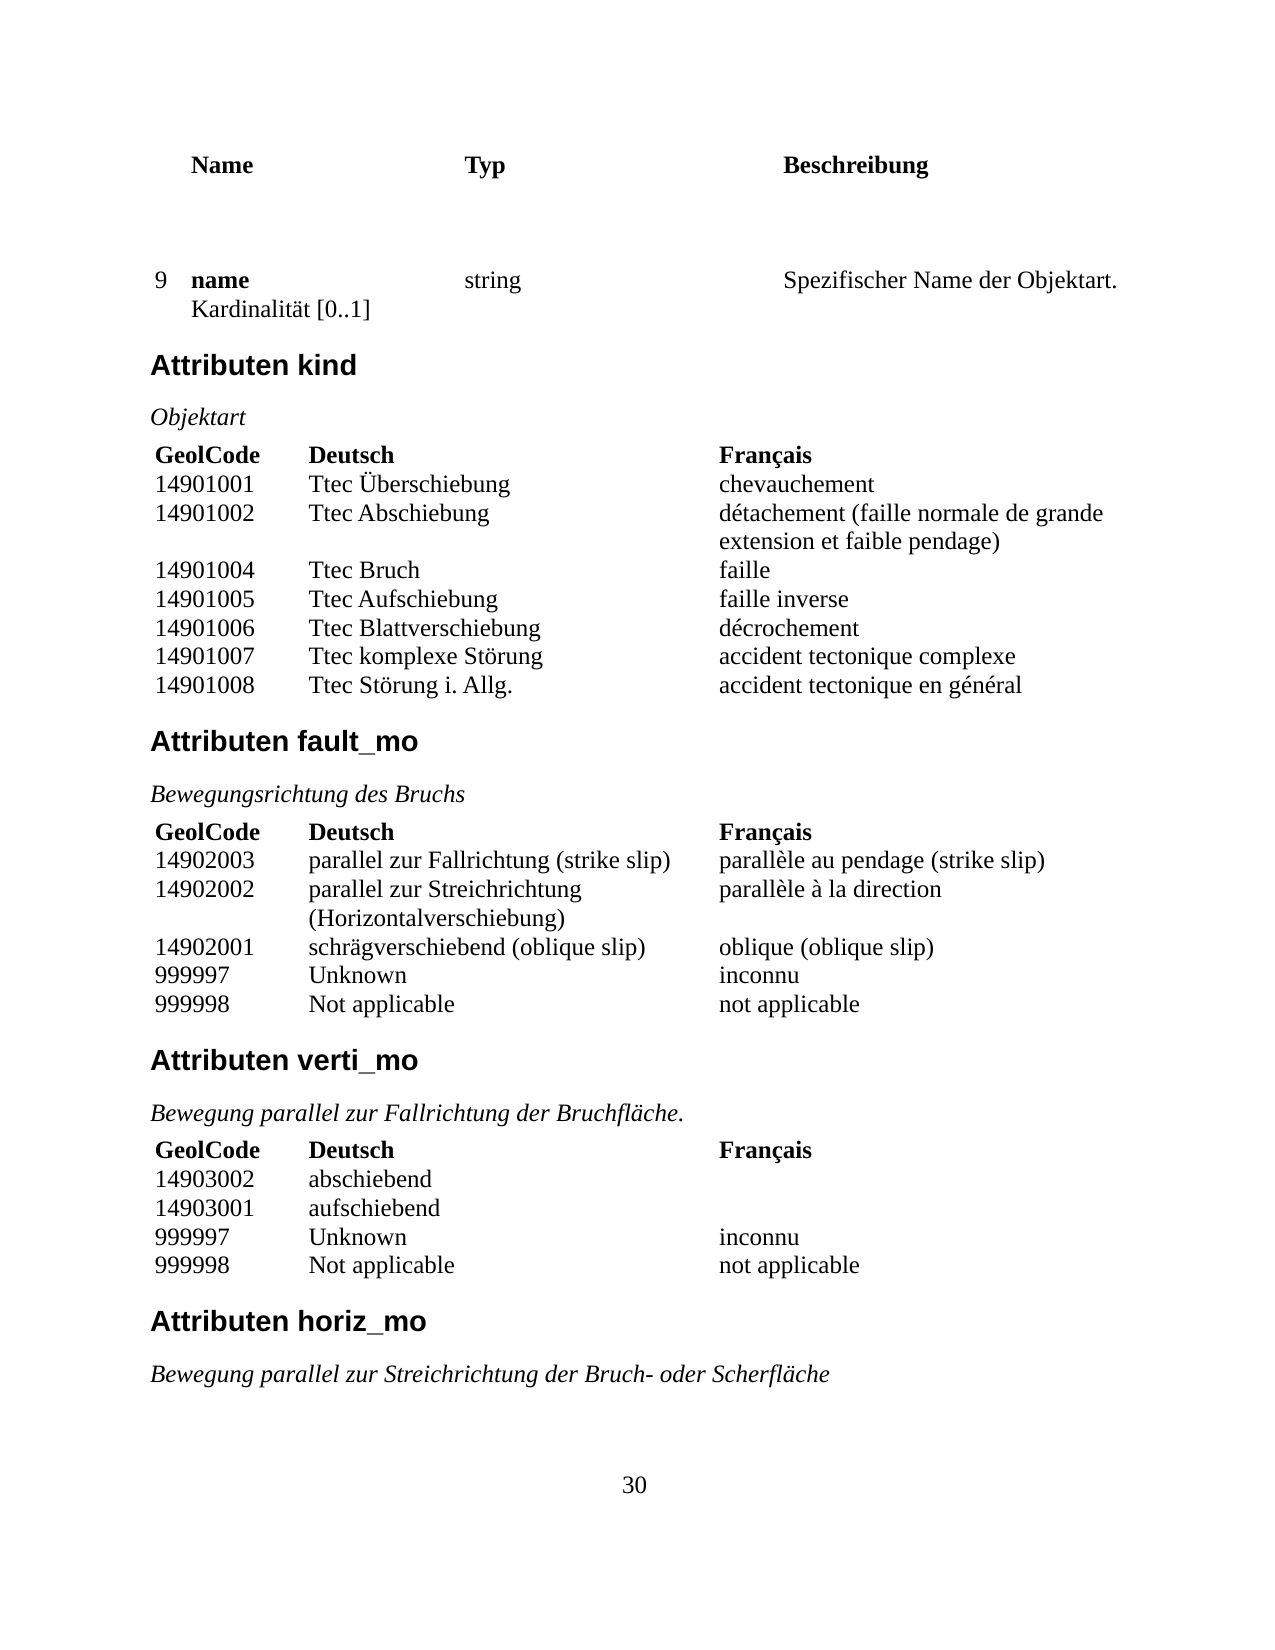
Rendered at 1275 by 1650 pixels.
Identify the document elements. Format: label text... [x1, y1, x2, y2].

table_header Name [186, 150, 460, 265]
table_cell accident tectonique en général [714, 670, 1125, 699]
table_cell détachement (faille normale de grande extension et faible pendage) [714, 498, 1125, 555]
table_header GeolCode [150, 817, 304, 845]
table_cell chevauchement [714, 469, 1125, 498]
table_cell [150, 294, 186, 322]
table_header [150, 150, 186, 265]
table_cell Spezifischer Name der Objektart. [779, 265, 1125, 294]
subtitle Attributen kind [150, 347, 1125, 381]
text Bewegung parallel zur Fallrichtung der Bruchfläche. [150, 1098, 1125, 1127]
table_cell not applicable [714, 1251, 1125, 1279]
table_cell Ttec Bruch [304, 555, 714, 584]
table_cell faille inverse [714, 584, 1125, 613]
text Objektart [150, 402, 1125, 431]
table_cell Ttec Überschiebung [304, 469, 714, 498]
table_header Deutsch [304, 1136, 714, 1164]
table_cell Unknown [304, 1222, 714, 1251]
table_cell 9 [150, 265, 186, 294]
table_header Beschreibung [779, 150, 1125, 265]
table_cell 14903001 [150, 1193, 304, 1222]
table_cell schrägverschiebend (oblique slip) [304, 932, 714, 960]
table_cell 14902001 [150, 932, 304, 960]
table_cell faille [714, 555, 1125, 584]
subtitle Attributen horiz_mo [150, 1304, 1125, 1338]
table_cell not applicable [714, 989, 1125, 1018]
table_cell 14901005 [150, 584, 304, 613]
table_cell 14902003 [150, 845, 304, 874]
text Bewegungsrichtung des Bruchs [150, 779, 1125, 808]
table_cell 999998 [150, 1251, 304, 1279]
table_cell name [186, 265, 460, 294]
table_cell 14901001 [150, 469, 304, 498]
table_cell 14901002 [150, 498, 304, 555]
table_cell décrochement [714, 613, 1125, 641]
table_cell 14903002 [150, 1164, 304, 1193]
table_cell 14901004 [150, 555, 304, 584]
table_cell 14901008 [150, 670, 304, 699]
table_header Deutsch [304, 440, 714, 469]
table_cell Ttec Aufschiebung [304, 584, 714, 613]
subtitle Attributen fault_mo [150, 724, 1125, 757]
table_cell Ttec Abschiebung [304, 498, 714, 555]
table_header Typ [460, 150, 779, 265]
subtitle Attributen verti_mo [150, 1043, 1125, 1076]
table_cell [714, 1193, 1125, 1222]
table_cell [779, 294, 1125, 322]
table_cell parallel zur Fallrichtung (strike slip) [304, 845, 714, 874]
table_cell 999997 [150, 960, 304, 989]
table_cell parallèle à la direction [714, 874, 1125, 932]
table_cell 14902002 [150, 874, 304, 932]
table_cell 999997 [150, 1222, 304, 1251]
table_cell accident tectonique complexe [714, 641, 1125, 670]
table_header Deutsch [304, 817, 714, 845]
table_cell Not applicable [304, 989, 714, 1018]
table_header Français [714, 1136, 1125, 1164]
text Bewegung parallel zur Streichrichtung der Bruch- oder Scherfläche [150, 1359, 1125, 1388]
table_cell 999998 [150, 989, 304, 1018]
table_cell Ttec Blattverschiebung [304, 613, 714, 641]
table_cell [714, 1164, 1125, 1193]
table_cell parallèle au pendage (strike slip) [714, 845, 1125, 874]
table_header Français [714, 817, 1125, 845]
table_cell oblique (oblique slip) [714, 932, 1125, 960]
table_cell string [460, 265, 779, 294]
table_cell Ttec komplexe Störung [304, 641, 714, 670]
table_cell [460, 294, 779, 322]
table_cell parallel zur Streichrichtung (Horizontalverschiebung) [304, 874, 714, 932]
table_header Français [714, 440, 1125, 469]
table_cell Ttec Störung i. Allg. [304, 670, 714, 699]
table_cell Unknown [304, 960, 714, 989]
table_cell 14901007 [150, 641, 304, 670]
table_header GeolCode [150, 1136, 304, 1164]
table_cell aufschiebend [304, 1193, 714, 1222]
table_cell inconnu [714, 1222, 1125, 1251]
table_cell Not applicable [304, 1251, 714, 1279]
table_cell Kardinalität [0..1] [186, 294, 460, 322]
table_cell abschiebend [304, 1164, 714, 1193]
table_cell inconnu [714, 960, 1125, 989]
table_cell 14901006 [150, 613, 304, 641]
table_header GeolCode [150, 440, 304, 469]
